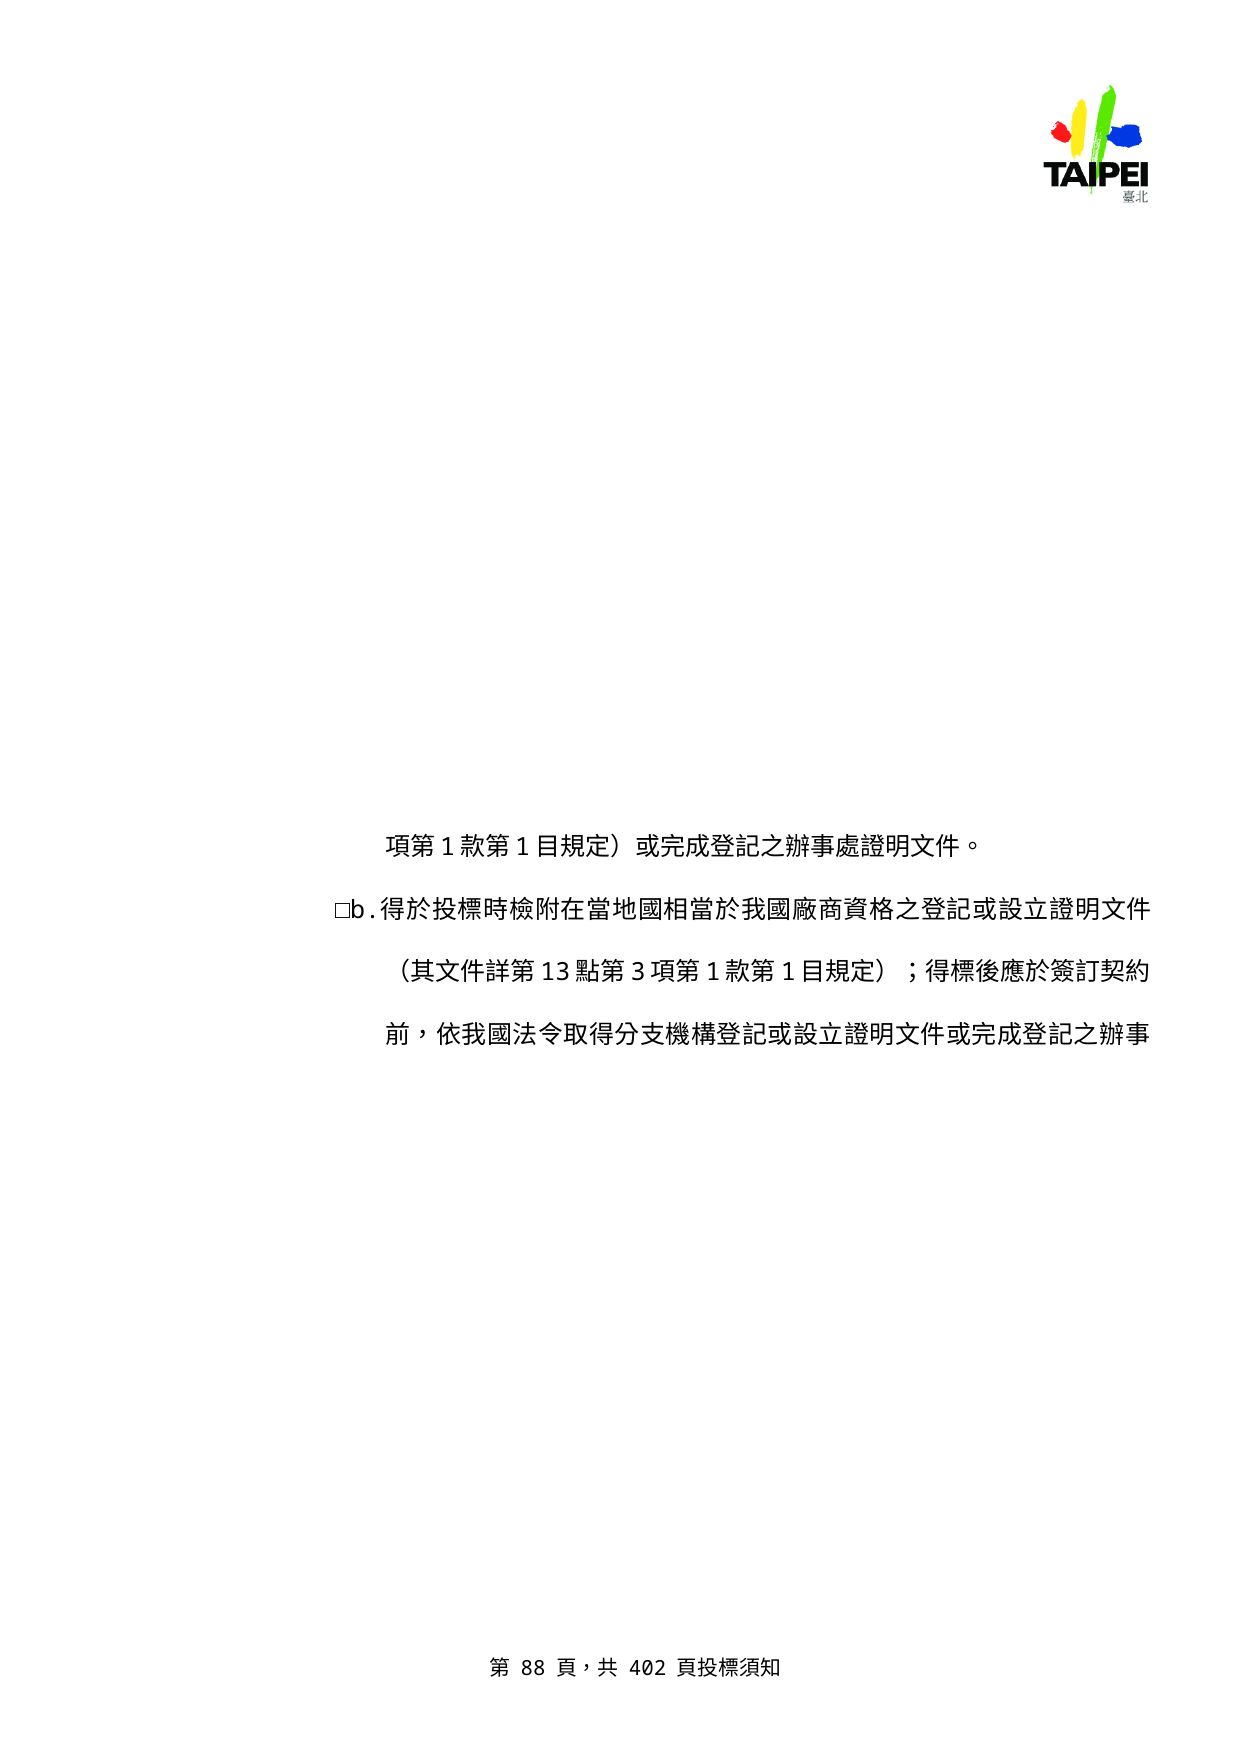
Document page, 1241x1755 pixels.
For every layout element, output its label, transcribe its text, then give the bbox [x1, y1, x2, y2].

text □b.得於投標時檢附在當地國相當於我國廠商資格之登記或設立證明文件（其文件詳第13點第3項第1款第1目規定）；得標後應於簽訂契約前，依我國法令取得分支機構登記或設立證明文件或完成登記之辦事 [335, 866, 1152, 1053]
text 項第1款第1目規定）或完成登記之辦事處證明文件。 [335, 803, 1152, 866]
